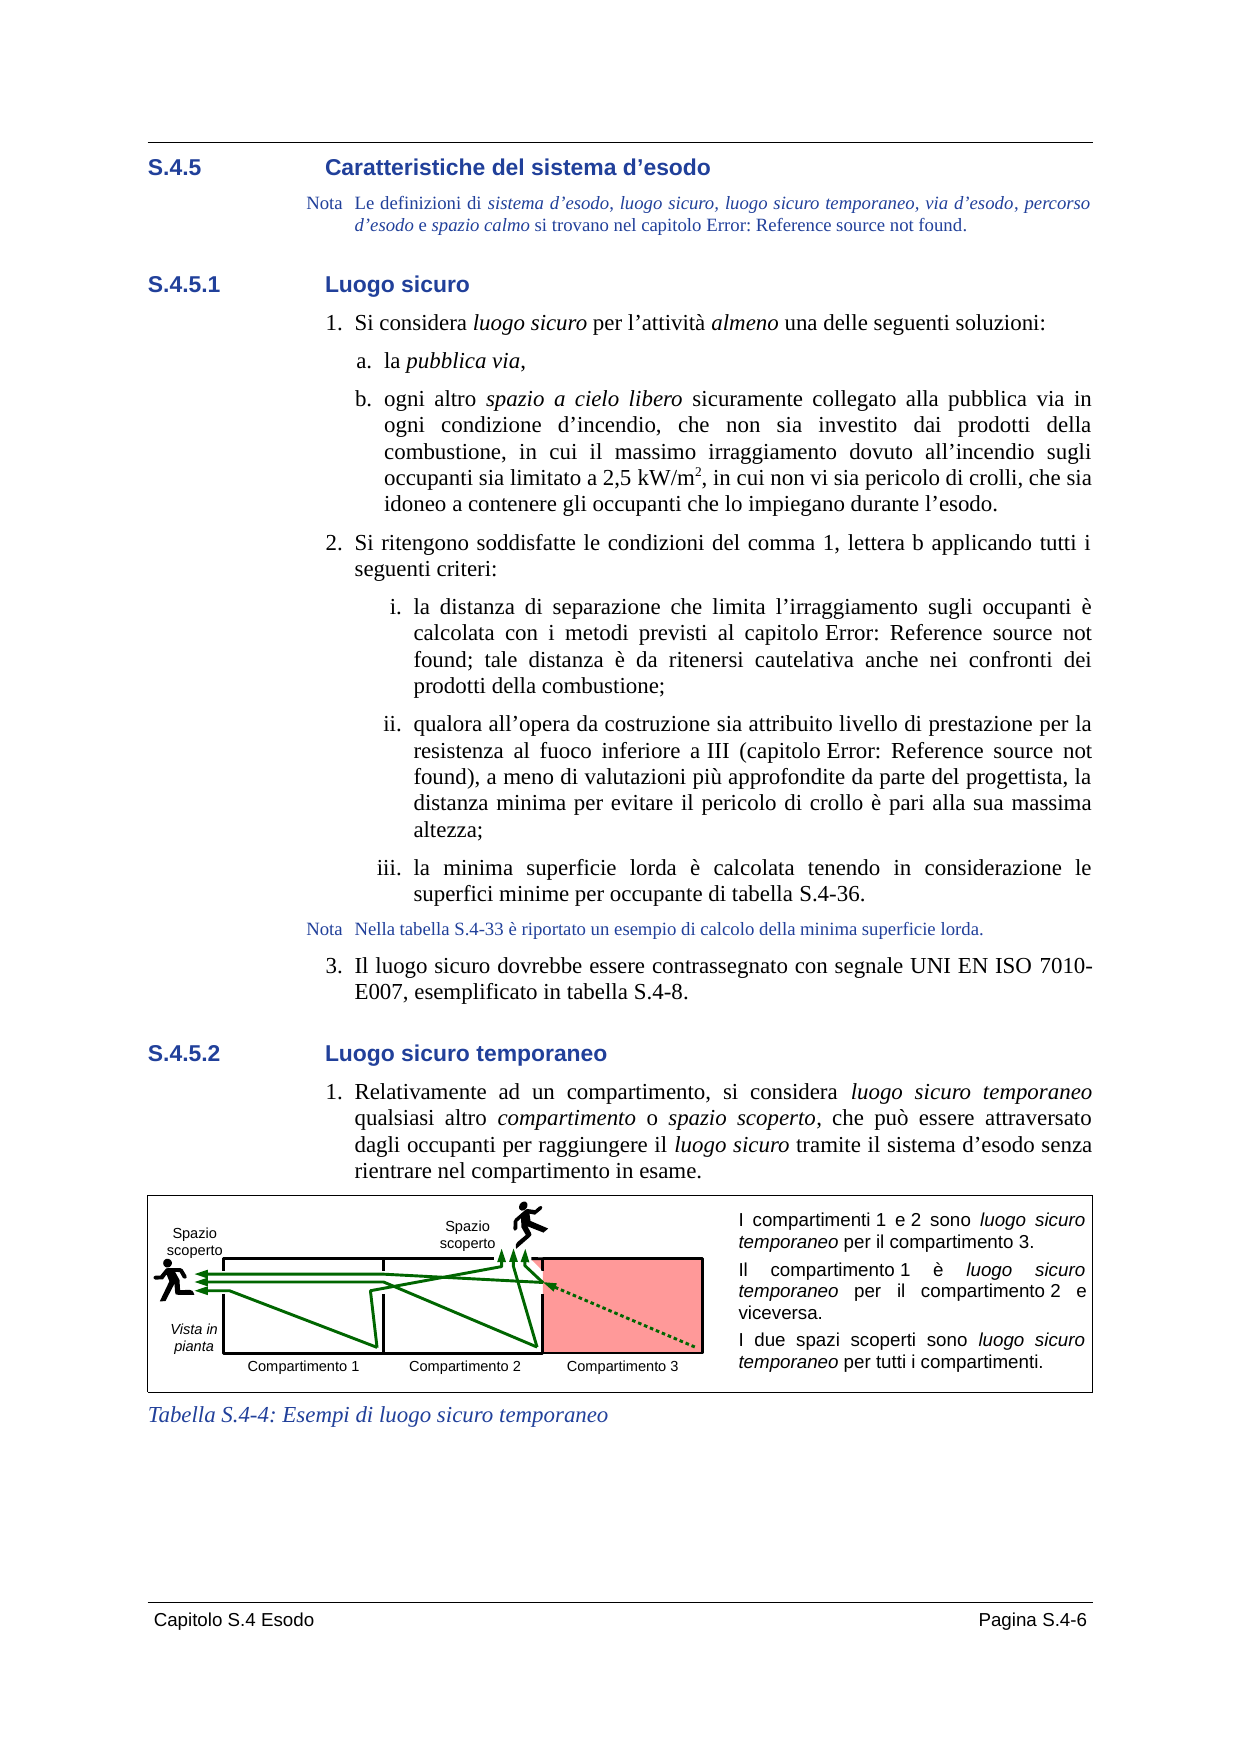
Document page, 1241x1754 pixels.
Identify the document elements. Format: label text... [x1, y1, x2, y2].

text Tabella S.4-4: Esempi di luogo sicuro temporaneo [148, 1401, 1093, 1427]
list Il luogo sicuro dovrebbe essere contrassegnato con segnale UNI EN ISO 7010-E007, esemplificato in tabella S.4-8. [342, 952, 1093, 1004]
table_header [148, 1196, 732, 1392]
list Le definizioni di sistema d’esodo, luogo sicuro, luogo sicuro temporaneo, via d’esodo, percorso d’esodo e spazio calmo si trovano nel capitolo Error: Reference source not found. [342, 192, 1093, 235]
list ogni altro spazio a cielo libero sicuramente collegato alla pubblica via in ogni condizione d’incendio, che non sia investito dai prodotti della combustione, in cui il massimo irraggiamento dovuto all’incendio sugli occupanti sia limitato a 2,5 kW/m2, in cui non vi sia pericolo di crolli, che sia idoneo a contenere gli occupanti che lo impiegano durante l’esodo. [372, 385, 1093, 517]
list Relativamente ad un compartimento, si considera luogo sicuro temporaneo qualsiasi altro compartimento o spazio scoperto, che può essere attraversato dagli occupanti per raggiungere il luogo sicuro tramite il sistema d’esodo senza rientrare nel compartimento in esame. [342, 1078, 1093, 1183]
list la pubblica via, [372, 347, 1093, 373]
list Si considera luogo sicuro per l’attività almeno una delle seguenti soluzioni: [342, 309, 1093, 335]
list Nella tabella S.4-33 è riportato un esempio di calcolo della minima superficie lorda. [342, 918, 1093, 940]
subtitle Luogo sicuro temporaneo [148, 1040, 1093, 1066]
table_header I compartimenti 1 e 2 sono luogo sicuro temporaneo per il compartimento 3. Il compartimento 1 è luogo sicuro temporaneo per il compartimento 2 e viceversa. I due spazi scoperti sono luogo sicuro temporaneo per tutti i compartimenti. [732, 1196, 1092, 1392]
list qualora all’opera da costruzione sia attribuito livello di prestazione per la resistenza al fuoco inferiore a III (capitolo Error: Reference source not found), a meno di valutazioni più approfondite da parte del progettista, la distanza minima per evitare il pericolo di crollo è pari alla sua massima altezza; [402, 710, 1093, 842]
subtitle Luogo sicuro [148, 271, 1093, 297]
subtitle Caratteristiche del sistema d’esodo [148, 143, 1093, 180]
list la minima superficie lorda è calcolata tenendo in considerazione le superfici minime per occupante di tabella S.4-36. [402, 854, 1093, 907]
list Si ritengono soddisfatte le condizioni del comma 1, lettera b applicando tutti i seguenti criteri: [342, 529, 1093, 581]
list la distanza di separazione che limita l’irraggiamento sugli occupanti è calcolata con i metodi previsti al capitolo Error: Reference source not found; tale distanza è da ritenersi cautelativa anche nei confronti dei prodotti della combustione; [402, 593, 1093, 698]
